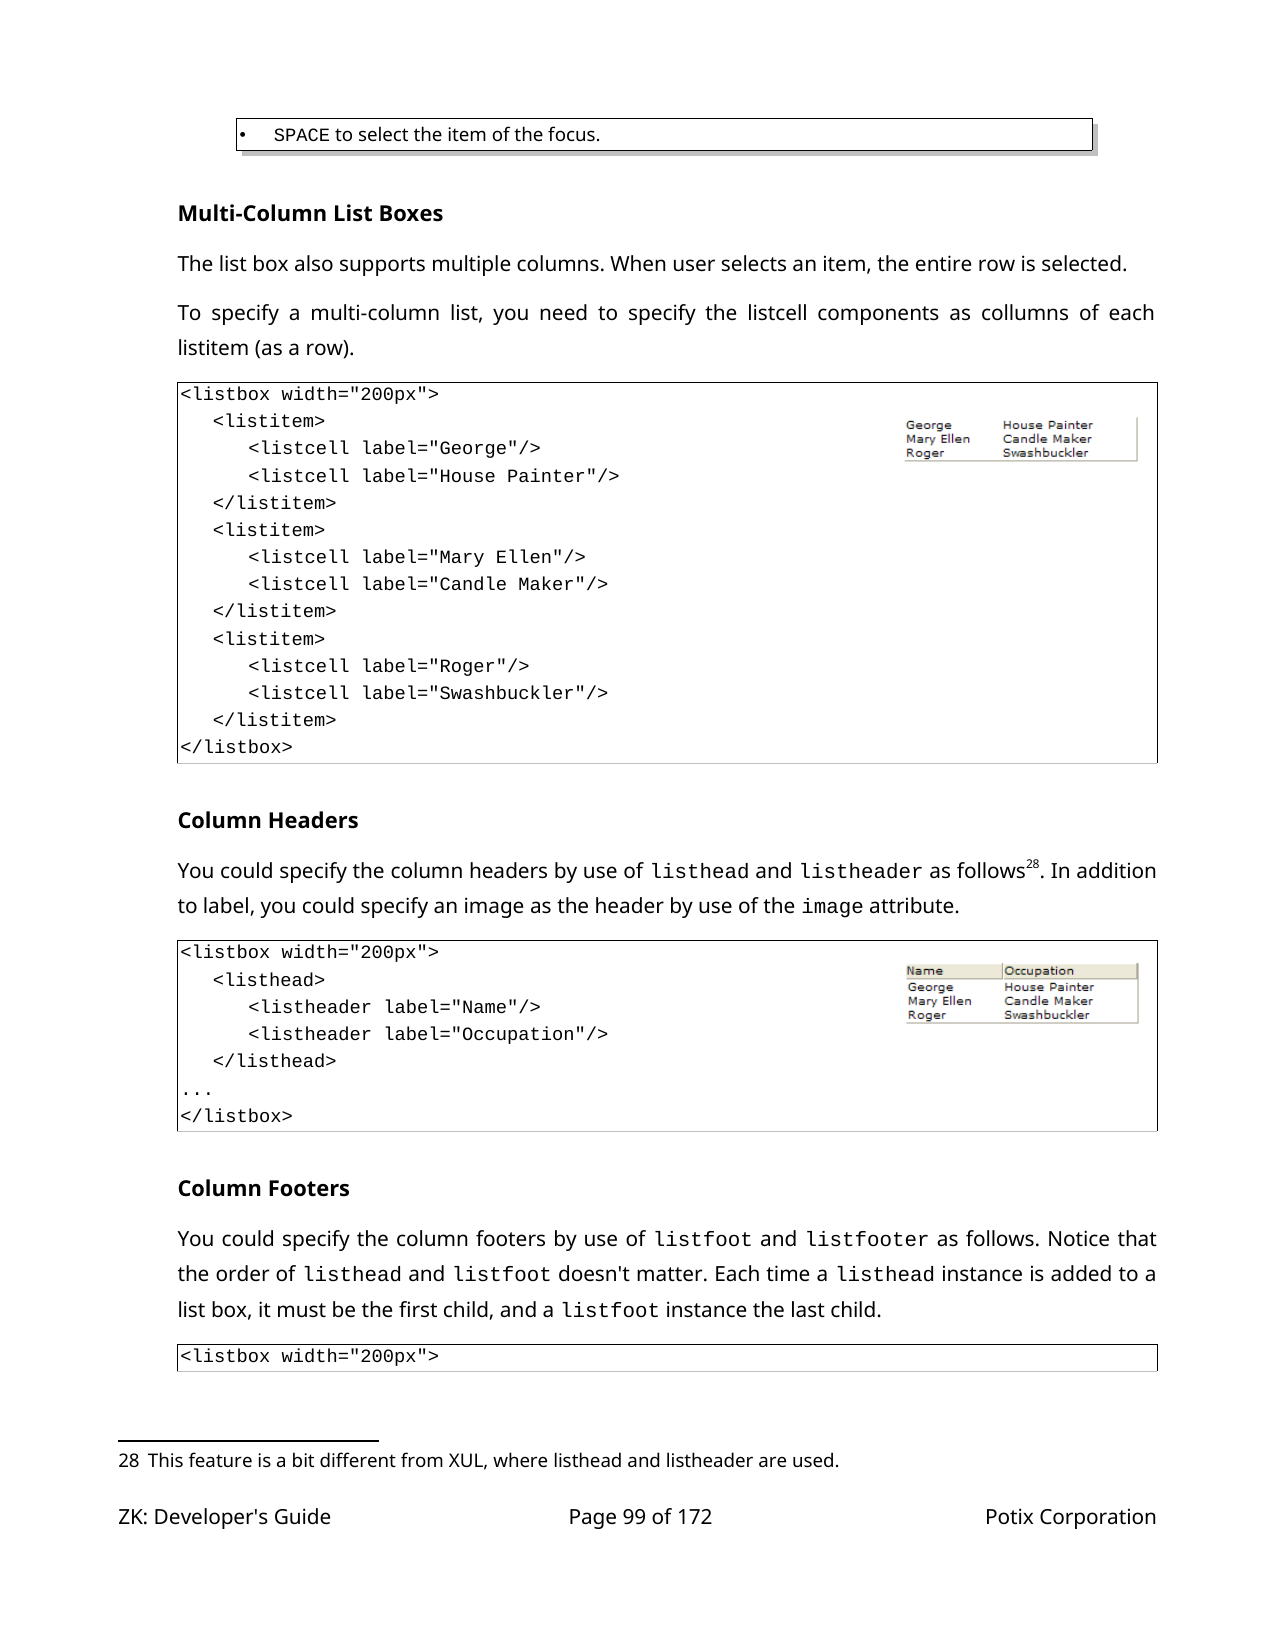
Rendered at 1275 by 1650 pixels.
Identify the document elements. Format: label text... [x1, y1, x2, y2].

text </listbox> [178, 1103, 1157, 1131]
text This feature is a bit different from XUL, where listhead and listheader are used. [118, 1447, 1157, 1473]
subtitle Multi-Column List Boxes [177, 198, 1157, 228]
text <listbox width="200px"> [178, 1345, 1157, 1371]
text <listbox width="200px"> [178, 941, 1157, 965]
text <listheader label="Name"/> [178, 995, 902, 1019]
text <listitem> [178, 518, 1157, 542]
text <listbox width="200px"> [178, 383, 1157, 406]
subtitle Column Headers [177, 805, 1157, 835]
text You could specify the column headers by use of listhead and listheader as follows. In addition to label, you could specify an image as the header by use of the image attribute. [177, 856, 1157, 920]
text <listitem> [178, 627, 1157, 651]
text <listcell label="Roger"/> [178, 654, 1157, 678]
text <listcell label="Candle Maker"/> [178, 572, 1157, 596]
text To specify a multi-column list, you need to specify the listcell components as collumns of each listitem (as a row). [177, 298, 1157, 361]
text </listitem> [178, 708, 1157, 732]
text ... [178, 1076, 1157, 1101]
text </listbox> [178, 735, 1157, 763]
text The list box also supports multiple columns. When user selects an item, the entire row is selected. [177, 249, 1157, 277]
picture [899, 414, 1139, 465]
text </listitem> [178, 491, 1157, 515]
text You could specify the column footers by use of listfoot and listfooter as follows. Notice that the order of listhead and listfoot doesn't matter. Each time a listhead instance is added to a list box, it must be the first child, and a listfoot instance the last child. [177, 1224, 1157, 1323]
subtitle Column Footers [177, 1173, 1157, 1203]
text <listcell label="House Painter"/> [178, 463, 1157, 488]
text </listhead> [178, 1049, 1157, 1073]
text <listitem> [178, 409, 1157, 433]
text <listcell label="Mary Ellen"/> [178, 545, 1157, 569]
text </listitem> [178, 599, 1157, 624]
text <listheader label="Occupation"/> [178, 1022, 1157, 1046]
text [1141, 968, 1157, 992]
text <listcell label="Swashbuckler"/> [178, 681, 1157, 705]
list SPACE to select the item of the focus. [237, 119, 1092, 150]
picture [902, 962, 1141, 1026]
text <listhead> [178, 968, 902, 992]
text <listcell label="George"/> [178, 436, 899, 461]
